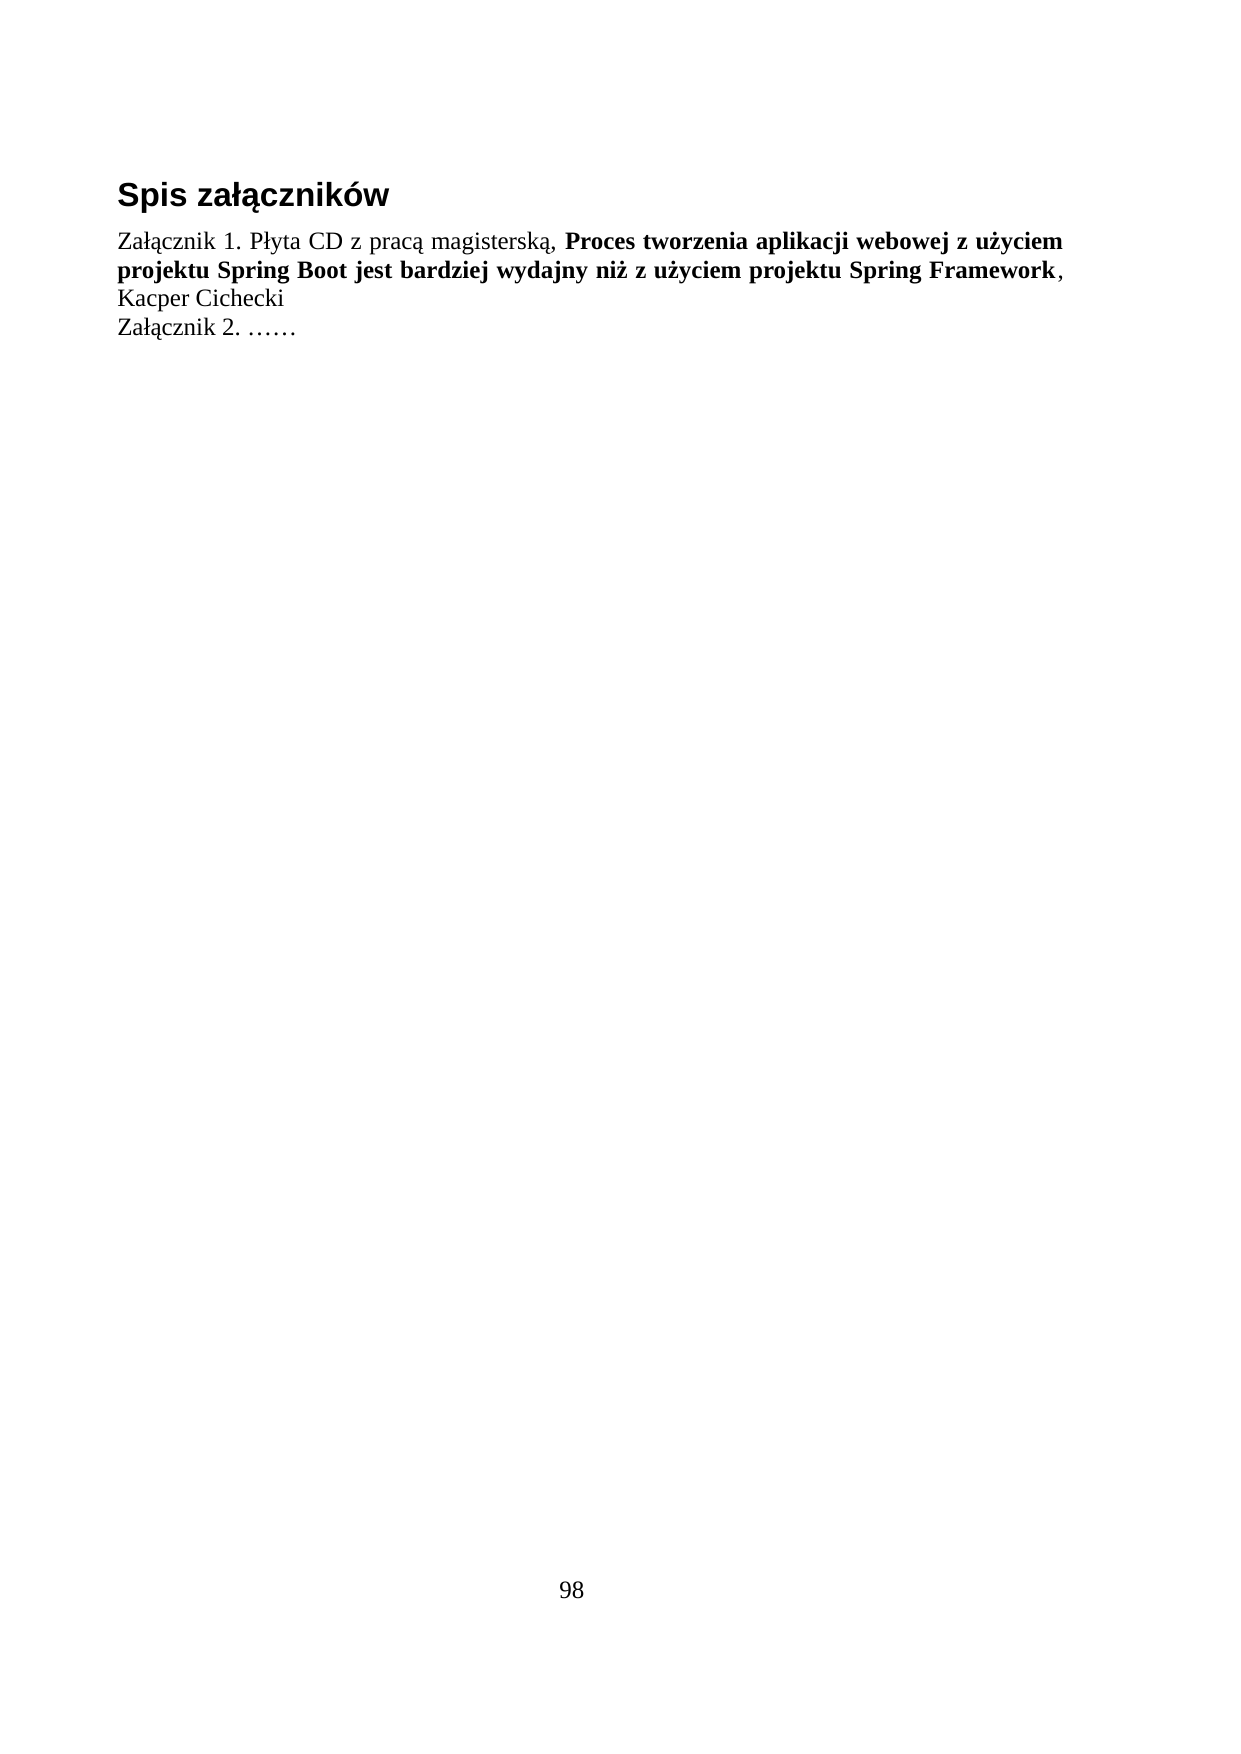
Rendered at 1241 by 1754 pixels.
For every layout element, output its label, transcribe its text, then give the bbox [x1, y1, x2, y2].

subtitle Spis załączników [117, 175, 1063, 213]
text Załącznik 2. …… [117, 312, 1063, 341]
text Załącznik 1. Płyta CD z pracą magisterską, Proces tworzenia aplikacji webowej z użyciem projektu Spring Boot jest bardziej wydajny niż z użyciem projektu Spring Framework, Kacper Cichecki [117, 226, 1063, 312]
